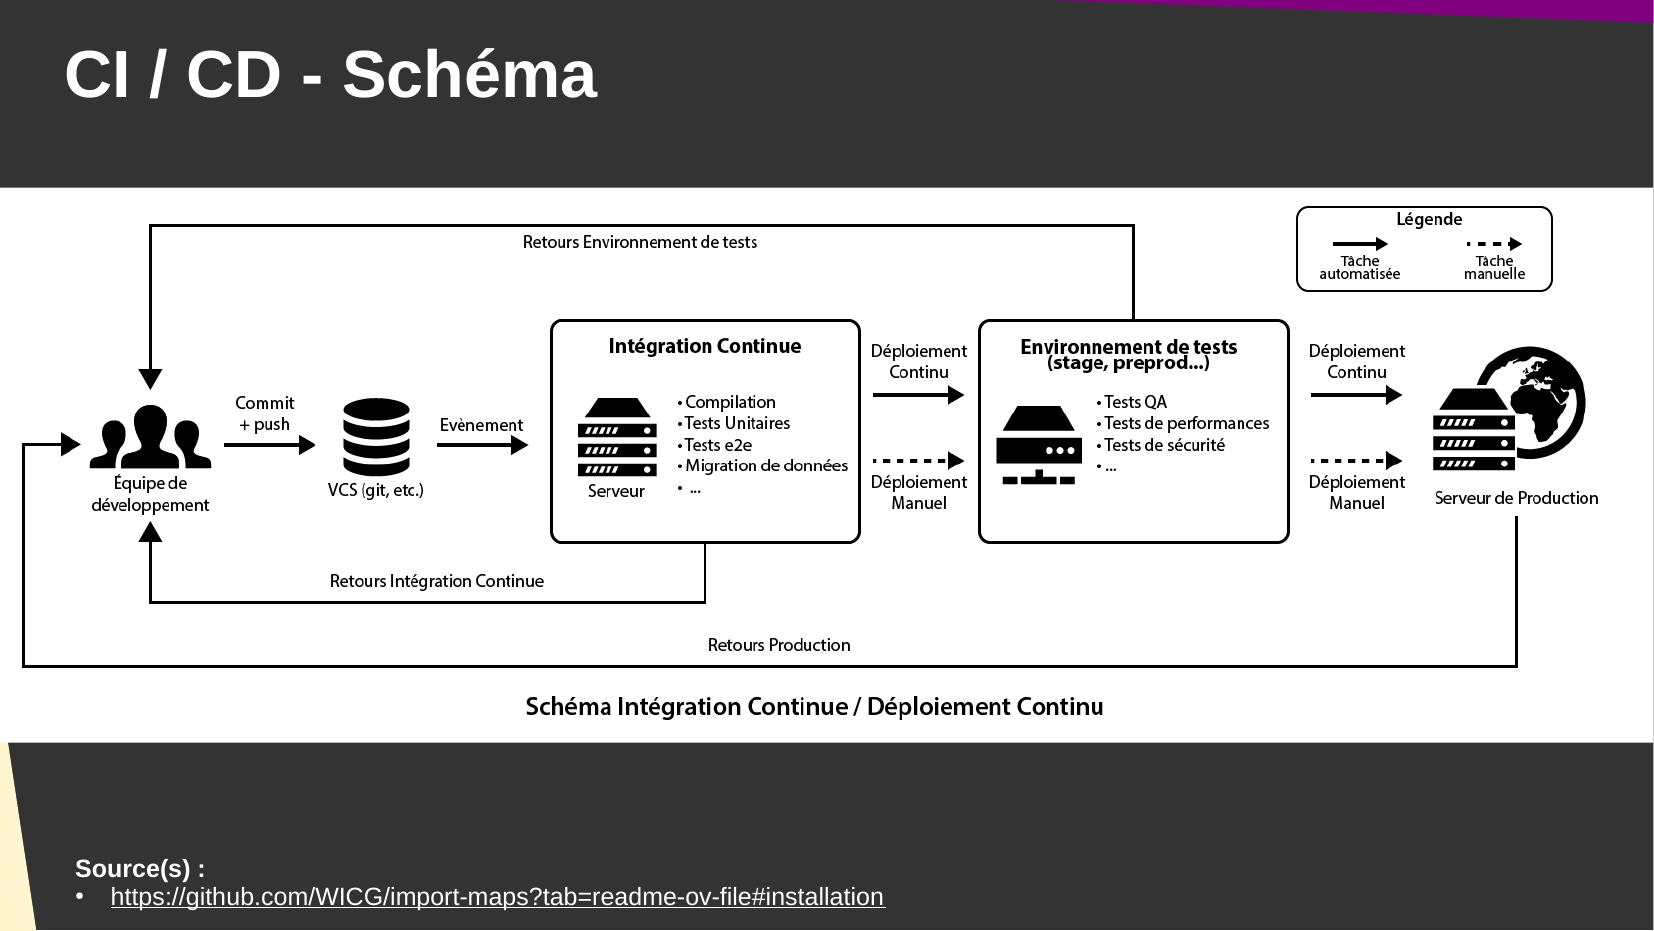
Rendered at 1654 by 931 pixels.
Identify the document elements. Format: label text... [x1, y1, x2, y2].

text_box [0, 187, 1654, 931]
picture [22, 206, 1632, 724]
text_box [1042, 0, 1654, 24]
text_box Source(s) : https://github.com/WICG/import-maps?tab=readme-ov-file#installation [60, 838, 1546, 919]
title CI / CD - Schéma [64, 37, 1471, 119]
